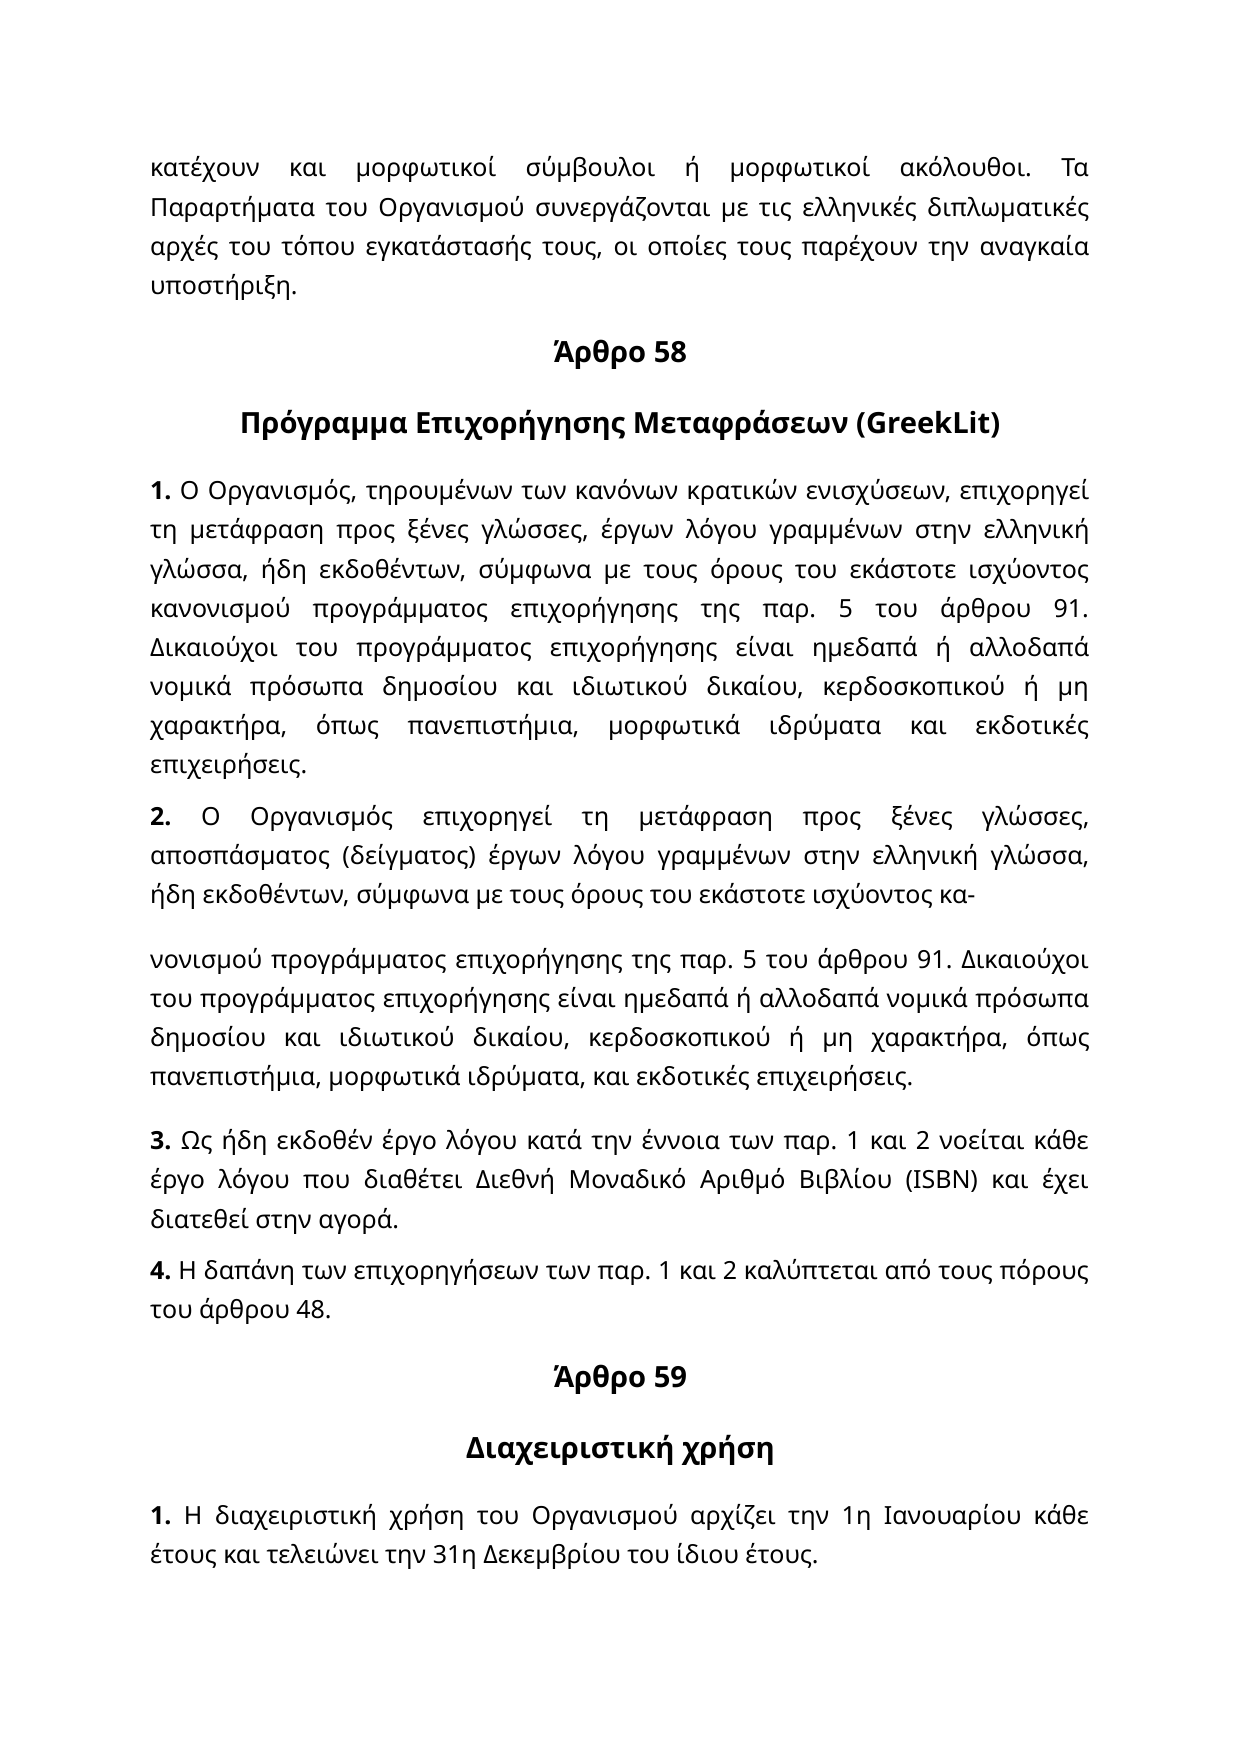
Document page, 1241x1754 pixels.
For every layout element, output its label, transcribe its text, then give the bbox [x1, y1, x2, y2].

text 3. Ως ήδη εκδοθέν έργο λόγου κατά την έννοια των παρ. 1 και 2 νοείται κάθε έργο λόγου που διαθέτει Διεθνή Μοναδικό Αριθμό Βιβλίου (ISBN) και έχει διατεθεί στην αγορά. [150, 1123, 1090, 1235]
subtitle Διαχειριστική χρήση [150, 1427, 1090, 1467]
text 1. Η διαχειριστική χρήση του Οργανισμού αρχίζει την 1η Ιανουαρίου κάθε έτους και τελειώνει την 31η Δεκεμβρίου του ίδιου έτους. [150, 1497, 1090, 1571]
text κατέχουν και μορφωτικοί σύμβουλοι ή μορφωτικοί ακόλουθοι. Τα Παραρτήματα του Οργανισμού συνεργάζονται με τις ελληνικές διπλωματικές αρχές του τόπου εγκατάστασής τους, οι οποίες τους παρέχουν την αναγκαία υποστήριξη. [150, 150, 1090, 302]
text νονισμού προγράμματος επιχορήγησης της παρ. 5 του άρθρου 91. Δικαιούχοι του προγράμματος επιχορήγησης είναι ημεδαπά ή αλλοδαπά νομικά πρόσωπα δημοσίου και ιδιωτικού δικαίου, κερδοσκοπικού ή μη χαρακτήρα, όπως πανεπιστήμια, μορφωτικά ιδρύματα, και εκδοτικές επιχειρήσεις. [150, 941, 1090, 1093]
text 2. Ο Οργανισμός επιχορηγεί τη μετάφραση προς ξένες γλώσσες, αποσπάσματος (δείγματος) έργων λόγου γραμμένων στην ελληνική γλώσσα, ήδη εκδοθέντων, σύμφωνα με τους όρους του εκάστοτε ισχύοντος κα- [150, 799, 1090, 911]
text 1. Ο Οργανισμός, τηρουμένων των κανόνων κρατικών ενισχύσεων, επιχορηγεί τη μετάφραση προς ξένες γλώσσες, έργων λόγου γραμμένων στην ελληνική γλώσσα, ήδη εκδοθέντων, σύμφωνα με τους όρους του εκάστοτε ισχύοντος κανονισμού προγράμματος επιχορήγησης της παρ. 5 του άρθρου 91. Δικαιούχοι του προγράμματος επιχορήγησης είναι ημεδαπά ή αλλοδαπά νομικά πρόσωπα δημοσίου και ιδιωτικού δικαίου, κερδοσκοπικού ή μη χαρακτήρα, όπως πανεπιστήμια, μορφωτικά ιδρύματα και εκδοτικές επιχειρήσεις. [150, 473, 1090, 781]
subtitle Άρθρο 58 [150, 332, 1090, 371]
subtitle Πρόγραμμα Επιχορήγησης Μεταφράσεων (GreekLit) [150, 402, 1090, 442]
subtitle Άρθρο 59 [150, 1356, 1090, 1396]
text 4. Η δαπάνη των επιχορηγήσεων των παρ. 1 και 2 καλύπτεται από τους πόρους του άρθρου 48. [150, 1253, 1090, 1326]
